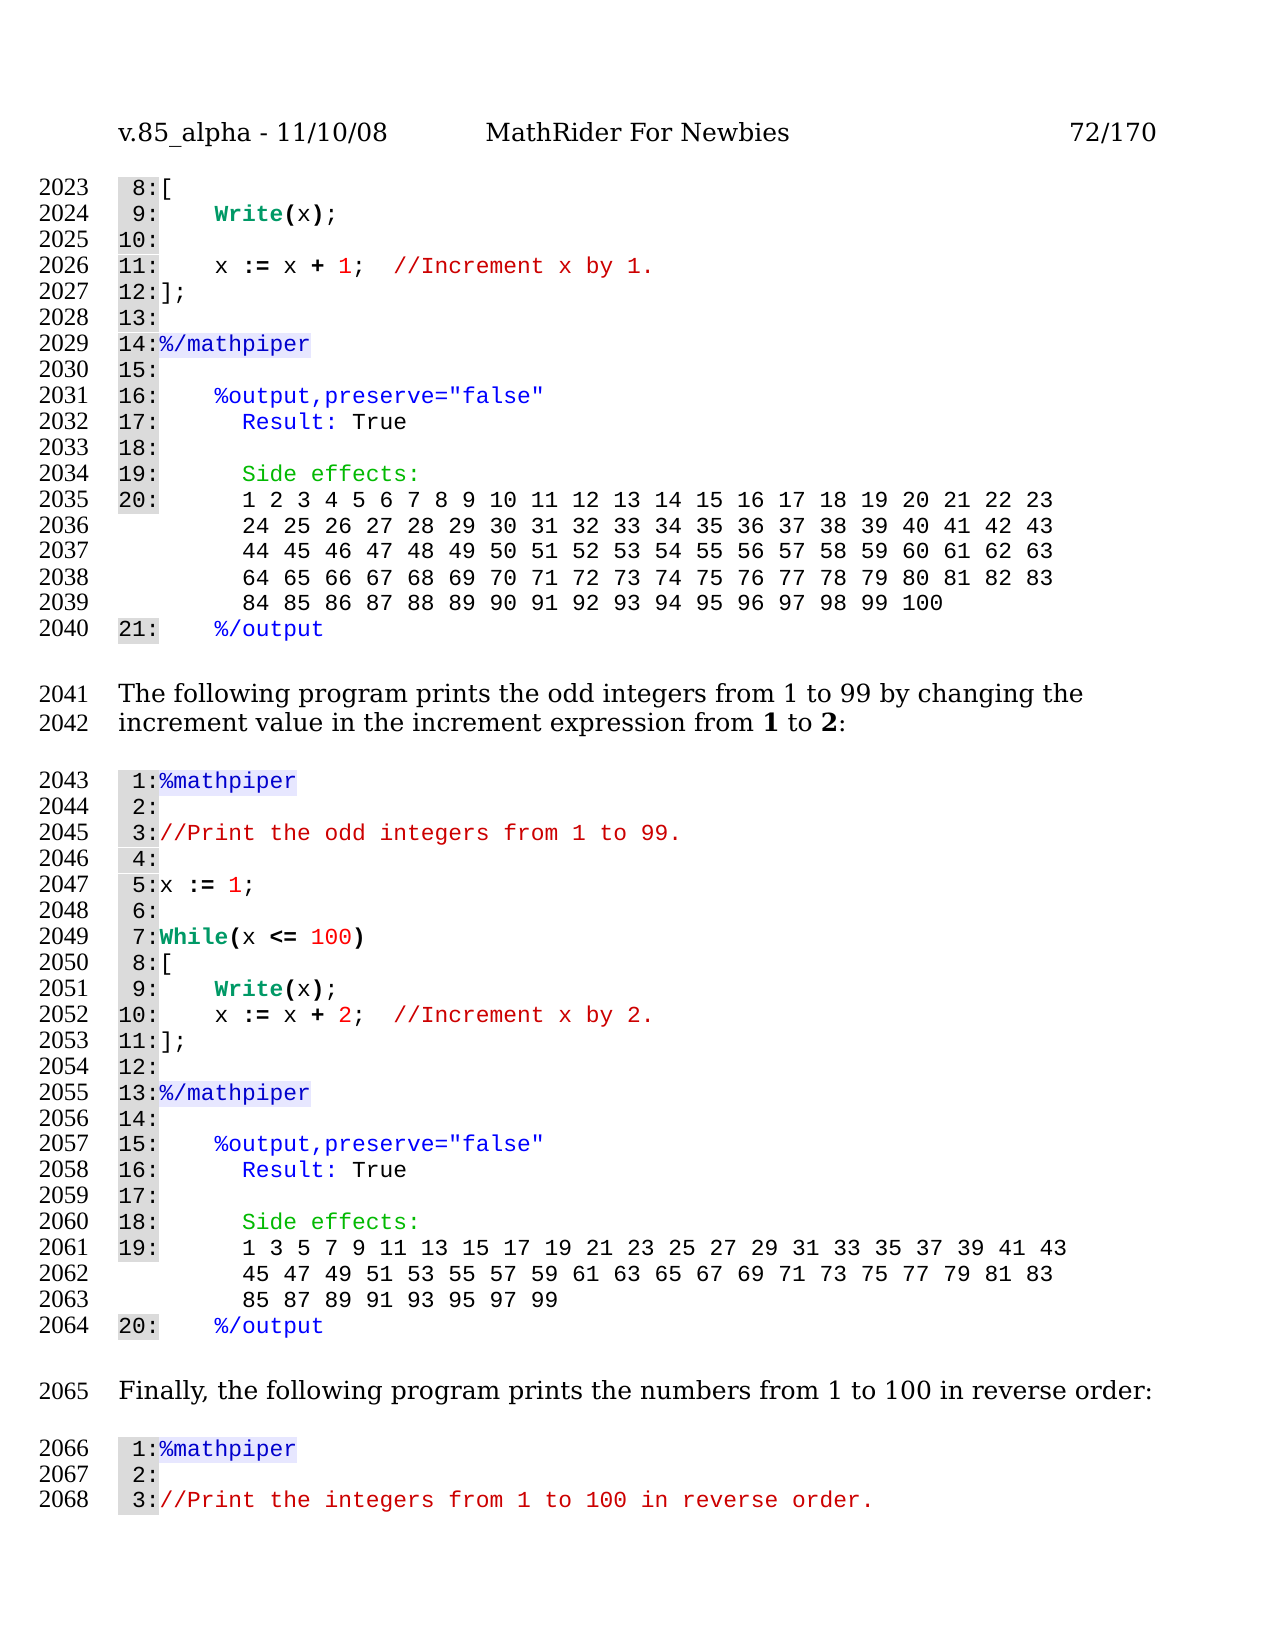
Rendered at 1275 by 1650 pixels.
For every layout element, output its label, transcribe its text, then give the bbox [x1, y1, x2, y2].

text 9: Write(x); [118, 977, 1157, 1003]
text 15: %output,preserve="false" [118, 1133, 1157, 1159]
text 8:[ [118, 951, 1157, 977]
text 11:]; [118, 1029, 1157, 1055]
text 17: [118, 1185, 1157, 1211]
text 13:%/mathpiper [118, 1081, 1157, 1107]
text 17: Result: True [118, 410, 1157, 436]
text 20: 1 2 3 4 5 6 7 8 9 10 11 12 13 14 15 16 17 18 19 20 21 22 23 [118, 488, 1157, 514]
text 18: Side effects: [118, 1211, 1157, 1237]
text 24 25 26 27 28 29 30 31 32 33 34 35 36 37 38 39 40 41 42 43 [118, 514, 1157, 540]
text 14: [118, 1107, 1157, 1133]
text 18: [118, 436, 1157, 462]
text 7:While(x <= 100) [118, 925, 1157, 951]
text 21: %/output [118, 618, 1157, 644]
text 9: Write(x); [118, 203, 1157, 229]
text 19: Side effects: [118, 462, 1157, 488]
text 10: [118, 229, 1157, 254]
text The following program prints the odd integers from 1 to 99 by changing the increment value in the increment expression from 1 to 2: [118, 679, 1157, 738]
text 15: [118, 358, 1157, 384]
text 2: [118, 1463, 1157, 1489]
text 12:]; [118, 281, 1157, 306]
text 85 87 89 91 93 95 97 99 [118, 1288, 1157, 1314]
text 16: %output,preserve="false" [118, 384, 1157, 410]
text 20: %/output [118, 1314, 1157, 1340]
text 1:%mathpiper [118, 770, 1157, 796]
text 84 85 86 87 88 89 90 91 92 93 94 95 96 97 98 99 100 [118, 592, 1157, 618]
text 13: [118, 306, 1157, 332]
text 2: [118, 796, 1157, 822]
text 64 65 66 67 68 69 70 71 72 73 74 75 76 77 78 79 80 81 82 83 [118, 566, 1157, 592]
text 3://Print the integers from 1 to 100 in reverse order. [118, 1489, 1157, 1515]
text 19: 1 3 5 7 9 11 13 15 17 19 21 23 25 27 29 31 33 35 37 39 41 43 [118, 1237, 1157, 1262]
text Finally, the following program prints the numbers from 1 to 100 in reverse order: [118, 1376, 1157, 1405]
text 11: x := x + 1; //Increment x by 1. [118, 254, 1157, 281]
text 6: [118, 899, 1157, 925]
text 14:%/mathpiper [118, 332, 1157, 358]
text 16: Result: True [118, 1159, 1157, 1185]
text 44 45 46 47 48 49 50 51 52 53 54 55 56 57 58 59 60 61 62 63 [118, 540, 1157, 566]
text 4: [118, 847, 1157, 873]
text 8:[ [118, 177, 1157, 203]
text 12: [118, 1055, 1157, 1081]
text 3://Print the odd integers from 1 to 99. [118, 822, 1157, 847]
text 10: x := x + 2; //Increment x by 2. [118, 1003, 1157, 1029]
text 5:x := 1; [118, 873, 1157, 899]
text 45 47 49 51 53 55 57 59 61 63 65 67 69 71 73 75 77 79 81 83 [118, 1262, 1157, 1288]
text 1:%mathpiper [118, 1437, 1157, 1463]
